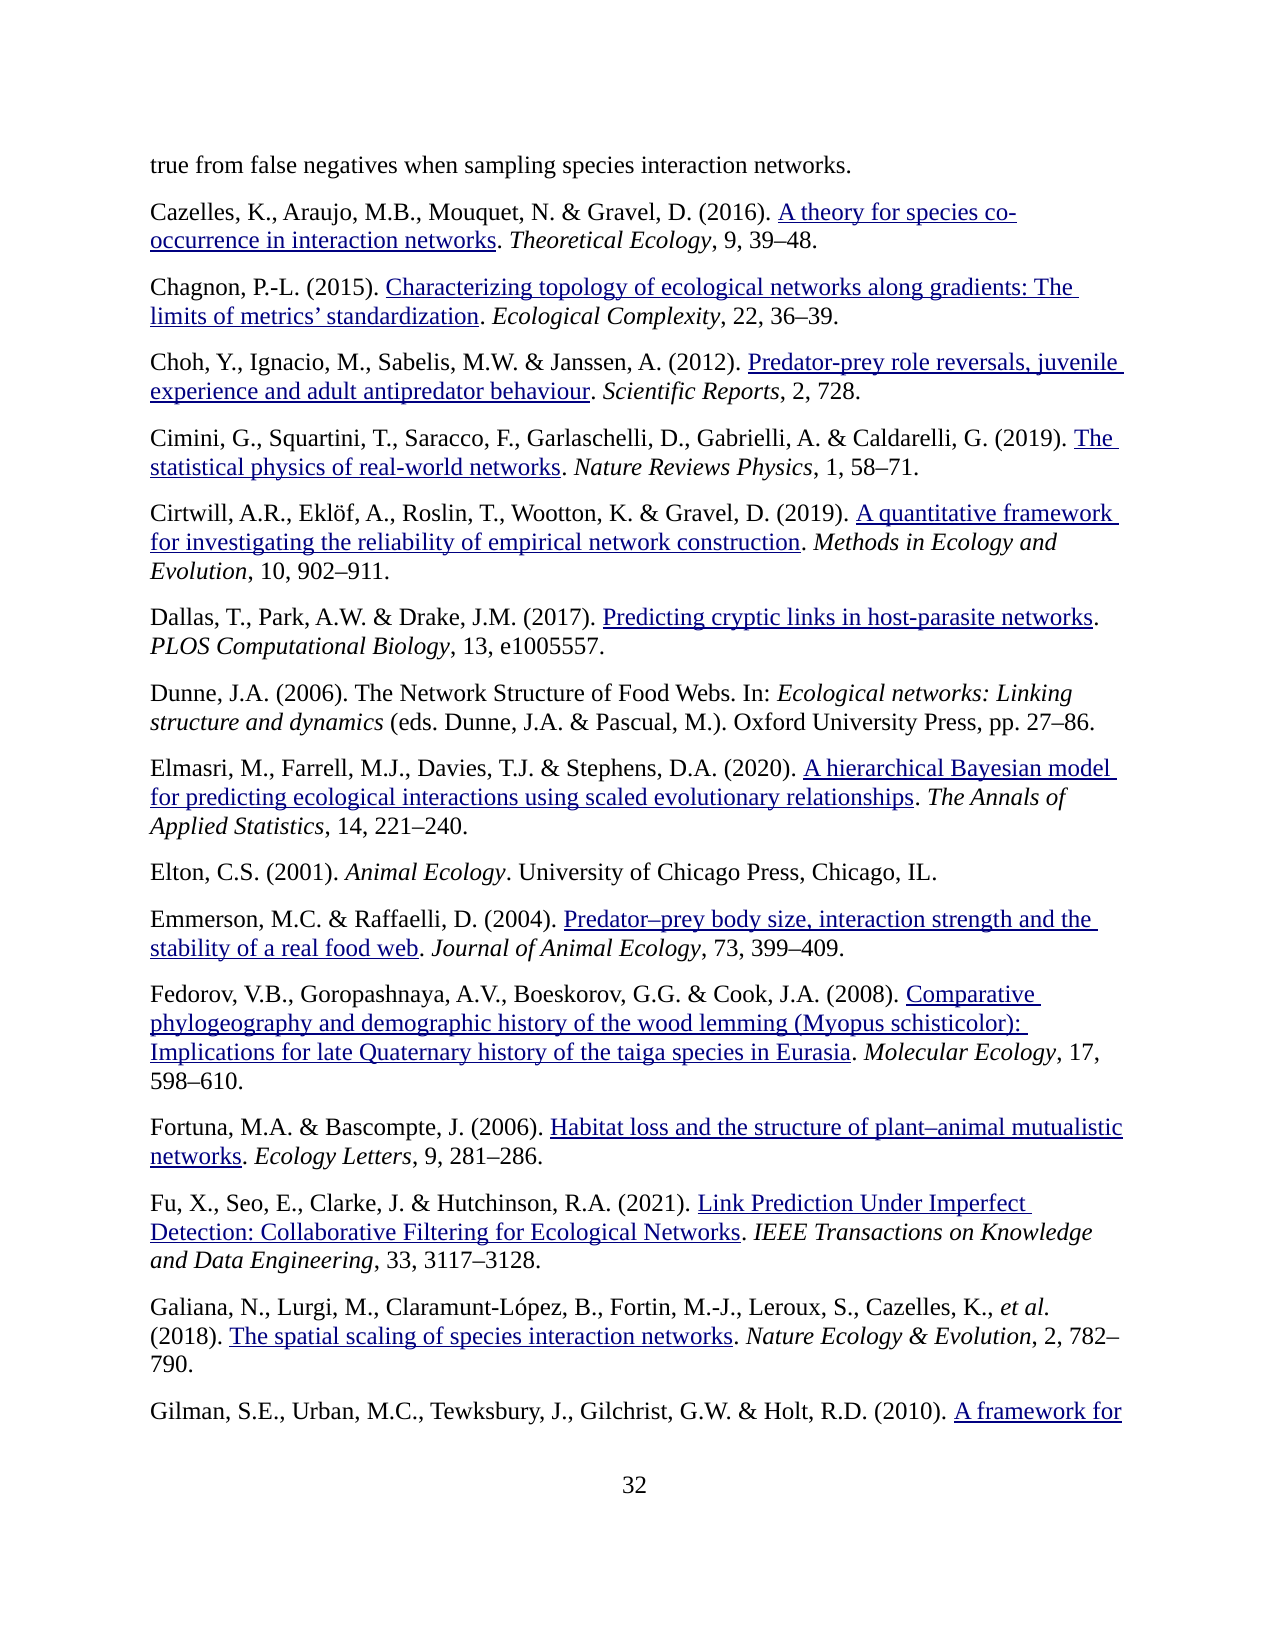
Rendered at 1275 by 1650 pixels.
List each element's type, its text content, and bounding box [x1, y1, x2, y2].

text Dunne, J.A. (2006). The Network Structure of Food Webs. In: Ecological networks: Linking structure and dynamics (eds. Dunne, J.A. & Pascual, M.). Oxford University Press, pp. 27–86. [150, 678, 1125, 735]
text Cazelles, K., Araujo, M.B., Mouquet, N. & Gravel, D. (2016). A theory for species co-occurrence in interaction networks. Theoretical Ecology, 9, 39–48. [150, 197, 1125, 254]
text Choh, Y., Ignacio, M., Sabelis, M.W. & Janssen, A. (2012). Predator-prey role reversals, juvenile experience and adult antipredator behaviour. Scientific Reports, 2, 728. [150, 347, 1125, 405]
text Chagnon, P.-L. (2015). Characterizing topology of ecological networks along gradients: The limits of metrics’ standardization. Ecological Complexity, 22, 36–39. [150, 272, 1125, 329]
text Gilman, S.E., Urban, M.C., Tewksbury, J., Gilchrist, G.W. & Holt, R.D. (2010). A framework for [150, 1396, 1125, 1425]
text Cirtwill, A.R., Eklöf, A., Roslin, T., Wootton, K. & Gravel, D. (2019). A quantitative framework for investigating the reliability of empirical network construction. Methods in Ecology and Evolution, 10, 902–911. [150, 498, 1125, 584]
text Fedorov, V.B., Goropashnaya, A.V., Boeskorov, G.G. & Cook, J.A. (2008). Comparative phylogeography and demographic history of the wood lemming (Myopus schisticolor): Implications for late Quaternary history of the taiga species in Eurasia. Molecular Ecology, 17, 598–610. [150, 979, 1125, 1094]
text Elton, C.S. (2001). Animal Ecology. University of Chicago Press, Chicago, IL. [150, 857, 1125, 886]
text Dallas, T., Park, A.W. & Drake, J.M. (2017). Predicting cryptic links in host-parasite networks. PLOS Computational Biology, 13, e1005557. [150, 602, 1125, 660]
text Fortuna, M.A. & Bascompte, J. (2006). Habitat loss and the structure of plant–animal mutualistic networks. Ecology Letters, 9, 281–286. [150, 1112, 1125, 1170]
text true from false negatives when sampling species interaction networks. [150, 150, 1125, 179]
text Galiana, N., Lurgi, M., Claramunt-López, B., Fortin, M.-J., Leroux, S., Cazelles, K., et al. (2018). The spatial scaling of species interaction networks. Nature Ecology & Evolution, 2, 782–790. [150, 1292, 1125, 1378]
text Elmasri, M., Farrell, M.J., Davies, T.J. & Stephens, D.A. (2020). A hierarchical Bayesian model for predicting ecological interactions using scaled evolutionary relationships. The Annals of Applied Statistics, 14, 221–240. [150, 753, 1125, 839]
text Cimini, G., Squartini, T., Saracco, F., Garlaschelli, D., Gabrielli, A. & Caldarelli, G. (2019). The statistical physics of real-world networks. Nature Reviews Physics, 1, 58–71. [150, 423, 1125, 480]
text Fu, X., Seo, E., Clarke, J. & Hutchinson, R.A. (2021). Link Prediction Under Imperfect Detection: Collaborative Filtering for Ecological Networks. IEEE Transactions on Knowledge and Data Engineering, 33, 3117–3128. [150, 1188, 1125, 1274]
text Emmerson, M.C. & Raffaelli, D. (2004). Predator–prey body size, interaction strength and the stability of a real food web. Journal of Animal Ecology, 73, 399–409. [150, 904, 1125, 962]
